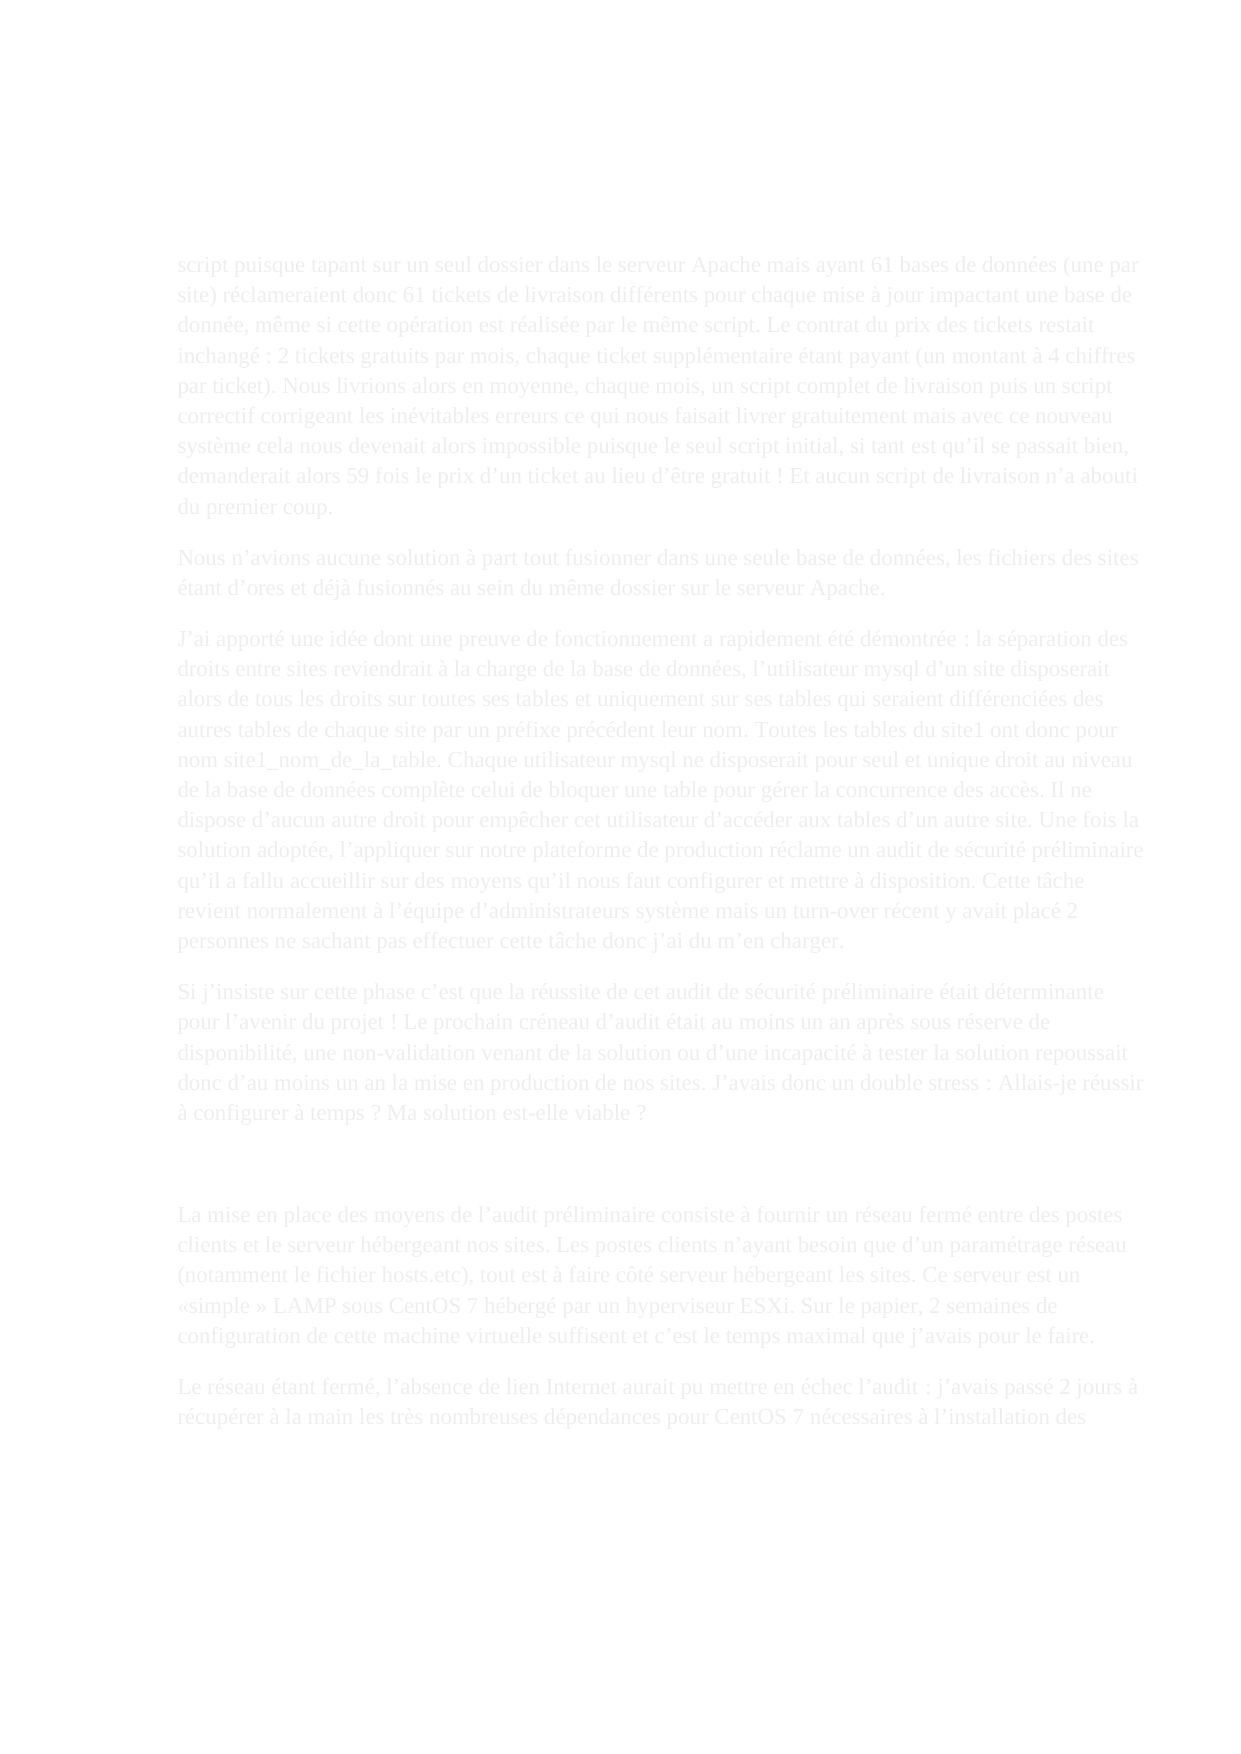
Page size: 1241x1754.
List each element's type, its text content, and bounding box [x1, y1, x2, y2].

text Nous n’avions aucune solution à part tout fusionner dans une seule base de données, les fichiers des sites étant d’ores et déjà fusionnés au sein du même dossier sur le serveur Apache. [177, 544, 1152, 600]
text J’ai apporté une idée dont une preuve de fonctionnement a rapidement été démontrée : la séparation des droits entre sites reviendrait à la charge de la base de données, l’utilisateur mysql d’un site disposerait alors de tous les droits sur toutes ses tables et uniquement sur ses tables qui seraient différenciées des autres tables de chaque site par un préfixe précédent leur nom. Toutes les tables du site1 ont donc pour nom site1_nom_de_la_table. Chaque utilisateur mysql ne disposerait pour seul et unique droit au niveau de la base de données complète celui de bloquer une table pour gérer la concurrence des accès. Il ne dispose d’aucun autre droit pour empêcher cet utilisateur d’accéder aux tables d’un autre site. Une fois la solution adoptée, l’appliquer sur notre plateforme de production réclame un audit de sécurité préliminaire qu’il a fallu accueillir sur des moyens qu’il nous faut configurer et mettre à disposition. Cette tâche revient normalement à l’équipe d’administrateurs système mais un turn-over récent y avait placé 2 personnes ne sachant pas effectuer cette tâche donc j’ai du m’en charger. [177, 625, 1152, 953]
text script puisque tapant sur un seul dossier dans le serveur Apache mais ayant 61 bases de données (une par site) réclameraient donc 61 tickets de livraison différents pour chaque mise à jour impactant une base de donnée, même si cette opération est réalisée par le même script. Le contrat du prix des tickets restait inchangé : 2 tickets gratuits par mois, chaque ticket supplémentaire étant payant (un montant à 4 chiffres par ticket). Nous livrions alors en moyenne, chaque mois, un script complet de livraison puis un script correctif corrigeant les inévitables erreurs ce qui nous faisait livrer gratuitement mais avec ce nouveau système cela nous devenait alors impossible puisque le seul script initial, si tant est qu’il se passait bien, demanderait alors 59 fois le prix d’un ticket au lieu d’être gratuit ! Et aucun script de livraison n’a abouti du premier coup. [177, 251, 1152, 519]
text La mise en place des moyens de l’audit préliminaire consiste à fournir un réseau fermé entre des postes clients et le serveur hébergeant nos sites. Les postes clients n’ayant besoin que d’un paramétrage réseau (notamment le fichier hosts.etc), tout est à faire côté serveur hébergeant les sites. Ce serveur est un «simple » LAMP sous CentOS 7 hébergé par un hyperviseur ESXi. Sur le papier, 2 semaines de configuration de cette machine virtuelle suffisent et c’est le temps maximal que j’avais pour le faire. [177, 1201, 1152, 1348]
text Si j’insiste sur cette phase c’est que la réussite de cet audit de sécurité préliminaire était déterminante pour l’avenir du projet ! Le prochain créneau d’audit était au moins un an après sous réserve de disponibilité, une non-validation venant de la solution ou d’une incapacité à tester la solution repoussait donc d’au moins un an la mise en production de nos sites. J’avais donc un double stress : Allais-je réussir à configurer à temps ? Ma solution est-elle viable ? [177, 978, 1152, 1125]
text Le réseau étant fermé, l’absence de lien Internet aurait pu mettre en échec l’audit : j’avais passé 2 jours à récupérer à la main les très nombreuses dépendances pour CentOS 7 nécessaires à l’installation des [177, 1373, 1152, 1429]
